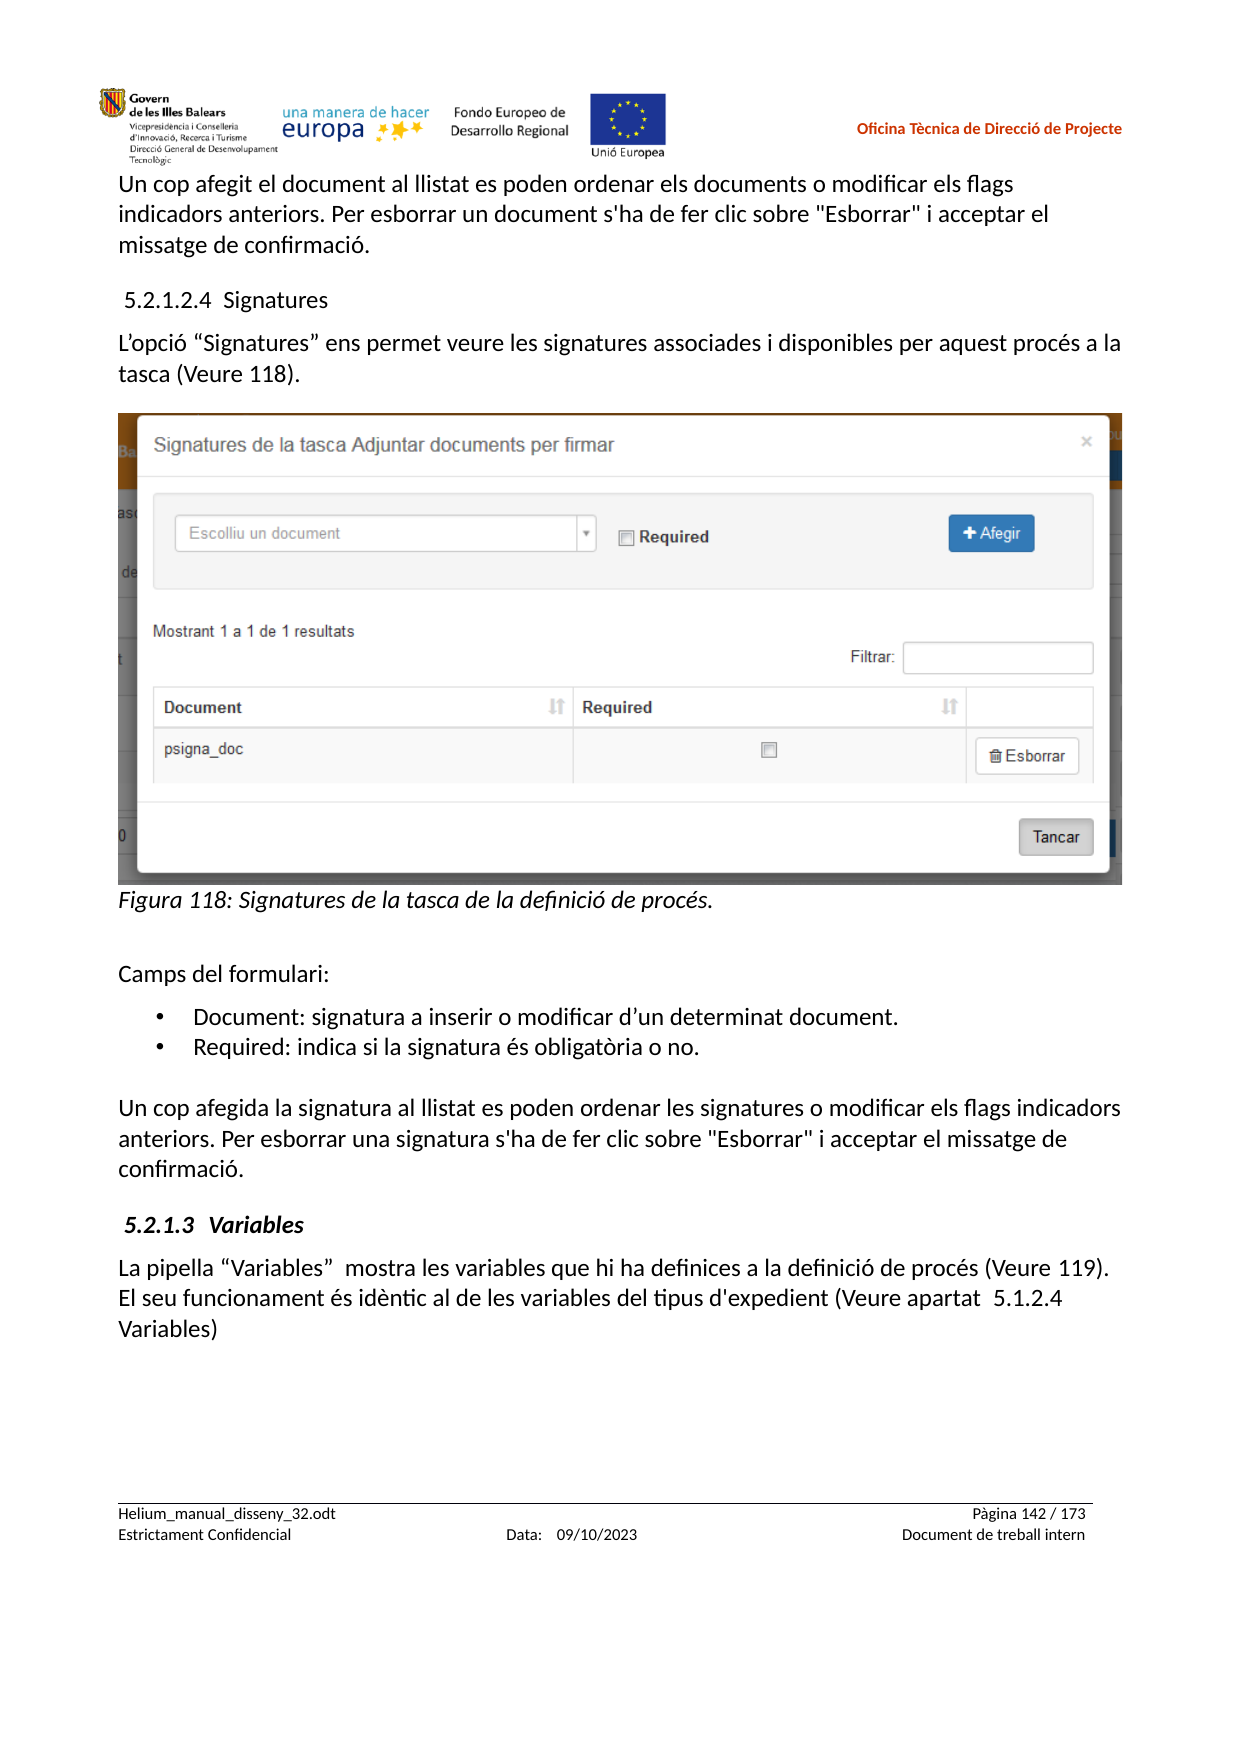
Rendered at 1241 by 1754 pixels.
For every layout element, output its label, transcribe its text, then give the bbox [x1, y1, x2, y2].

subtitle Signatures [118, 284, 1122, 315]
text Camps del formulari: [118, 958, 1122, 988]
picture [99, 87, 668, 166]
text Un cop afegit el document al llistat es poden ordenar els documents o modificar els flags indicadors anteriors. Per esborrar un document s'ha de fer clic sobre "Esborrar" i acceptar el missatge de confirmació. [118, 168, 1122, 259]
text Figura 118: Signatures de la tasca de la definició de procés. [118, 885, 1122, 915]
subtitle Variables [118, 1209, 1122, 1239]
list Required: indica si la signatura és obligatòria o no. [156, 1032, 1122, 1062]
picture [118, 413, 1123, 885]
text Un cop afegida la signatura al llistat es poden ordenar les signatures o modificar els flags indicadors anteriors. Per esborrar una signatura s'ha de fer clic sobre "Esborrar" i acceptar el missatge de confirmació. [118, 1093, 1122, 1184]
text La pipella “Variables” mostra les variables que hi ha definices a la definició de procés (Veure 119). El seu funcionament és idèntic al de les variables del tipus d'expedient (Veure apartat 5.1.2.4 Variables) [118, 1252, 1122, 1343]
text L’opció “Signatures” ens permet veure les signatures associades i disponibles per aquest procés a la tasca (Veure 118). [118, 327, 1122, 388]
list Document: signatura a inserir o modificar d’un determinat document. [156, 1001, 1122, 1032]
